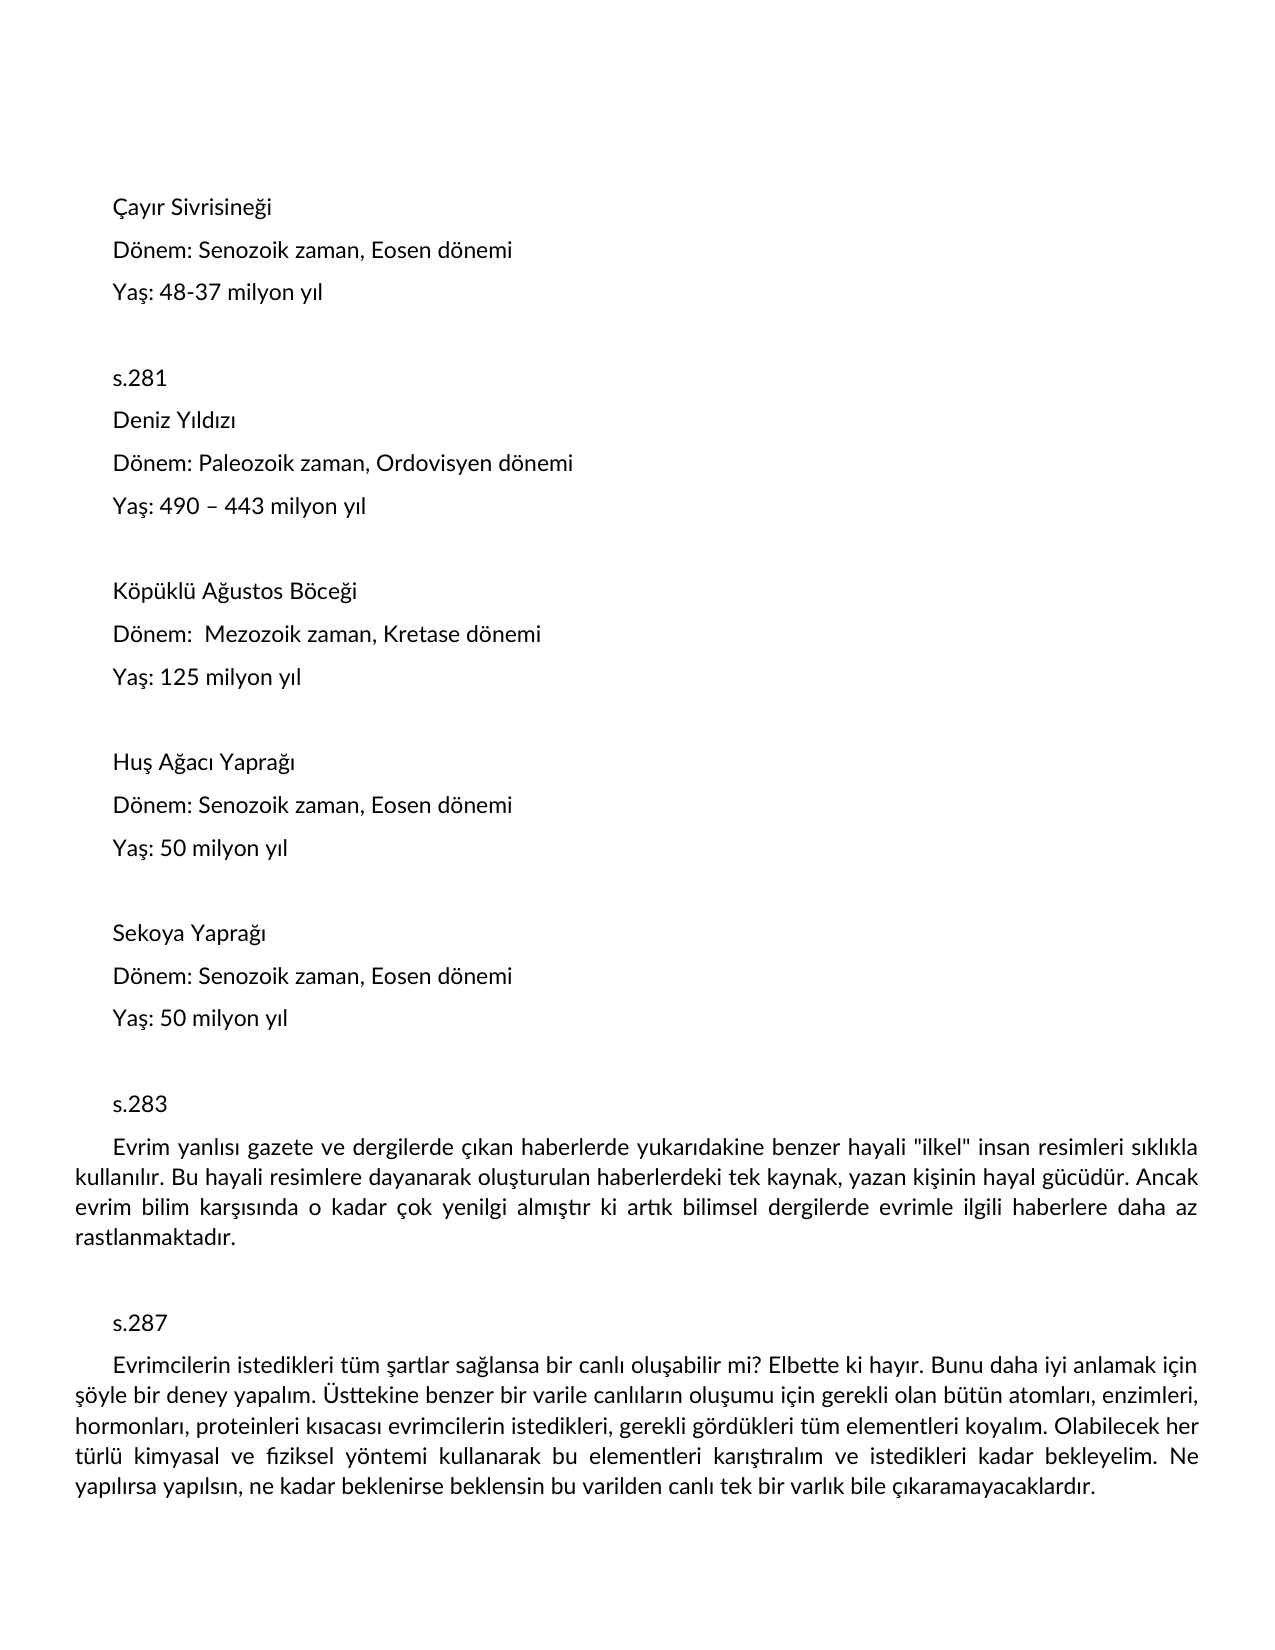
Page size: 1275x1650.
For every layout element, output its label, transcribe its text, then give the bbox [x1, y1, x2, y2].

text Dönem: Paleozoik zaman, Ordovisyen dönemi [75, 449, 1200, 476]
text Yaş: 50 milyon yıl [75, 1004, 1200, 1032]
text s.287 [75, 1308, 1200, 1336]
text Dönem: Senozoik zaman, Eosen dönemi [75, 961, 1200, 989]
text Çayır Sivrisineği [75, 193, 1200, 220]
text Köpüklü Ağustos Böceği [75, 577, 1200, 604]
text Yaş: 490 – 443 milyon yıl [75, 492, 1200, 519]
text Yaş: 48-37 milyon yıl [75, 278, 1200, 306]
text Huş Ağacı Yaprağı [75, 748, 1200, 775]
text s.281 [75, 363, 1200, 391]
text Yaş: 125 milyon yıl [75, 662, 1200, 690]
text Evrimcilerin istedikleri tüm şartlar sağlansa bir canlı oluşabilir mi? Elbette ki hayır. Bunu daha iyi anlamak için şöyle bir deney yapalım. Üsttekine benzer bir varile canlıların oluşumu için gerekli olan bütün atomları, enzimleri, hormonları, proteinleri kısacası evrimcilerin istedikleri, gerekli gördükleri tüm elementleri koyalım. Olabilecek her türlü kimyasal ve fiziksel yöntemi kullanarak bu elementleri karıştıralım ve istedikleri kadar bekleyelim. Ne yapılırsa yapılsın, ne kadar beklenirse beklensin bu varilden canlı tek bir varlık bile çıkaramayacaklardır. [75, 1351, 1200, 1499]
text Evrim yanlısı gazete ve dergilerde çıkan haberlerde yukarıdakine benzer hayali "ilkel" insan resimleri sıklıkla kullanılır. Bu hayali resimlere dayanarak oluşturulan haberlerdeki tek kaynak, yazan kişinin hayal gücüdür. Ancak evrim bilim karşısında o kadar çok yenilgi almıştır ki artık bilimsel dergilerde evrimle ilgili haberlere daha az rastlanmaktadır. [75, 1132, 1200, 1250]
text Yaş: 50 milyon yıl [75, 833, 1200, 861]
text Dönem: Senozoik zaman, Eosen dönemi [75, 235, 1200, 263]
text s.283 [75, 1089, 1200, 1117]
text Dönem: Senozoik zaman, Eosen dönemi [75, 791, 1200, 818]
text Deniz Yıldızı [75, 406, 1200, 434]
text Dönem: Mezozoik zaman, Kretase dönemi [75, 620, 1200, 647]
text Sekoya Yaprağı [75, 919, 1200, 946]
